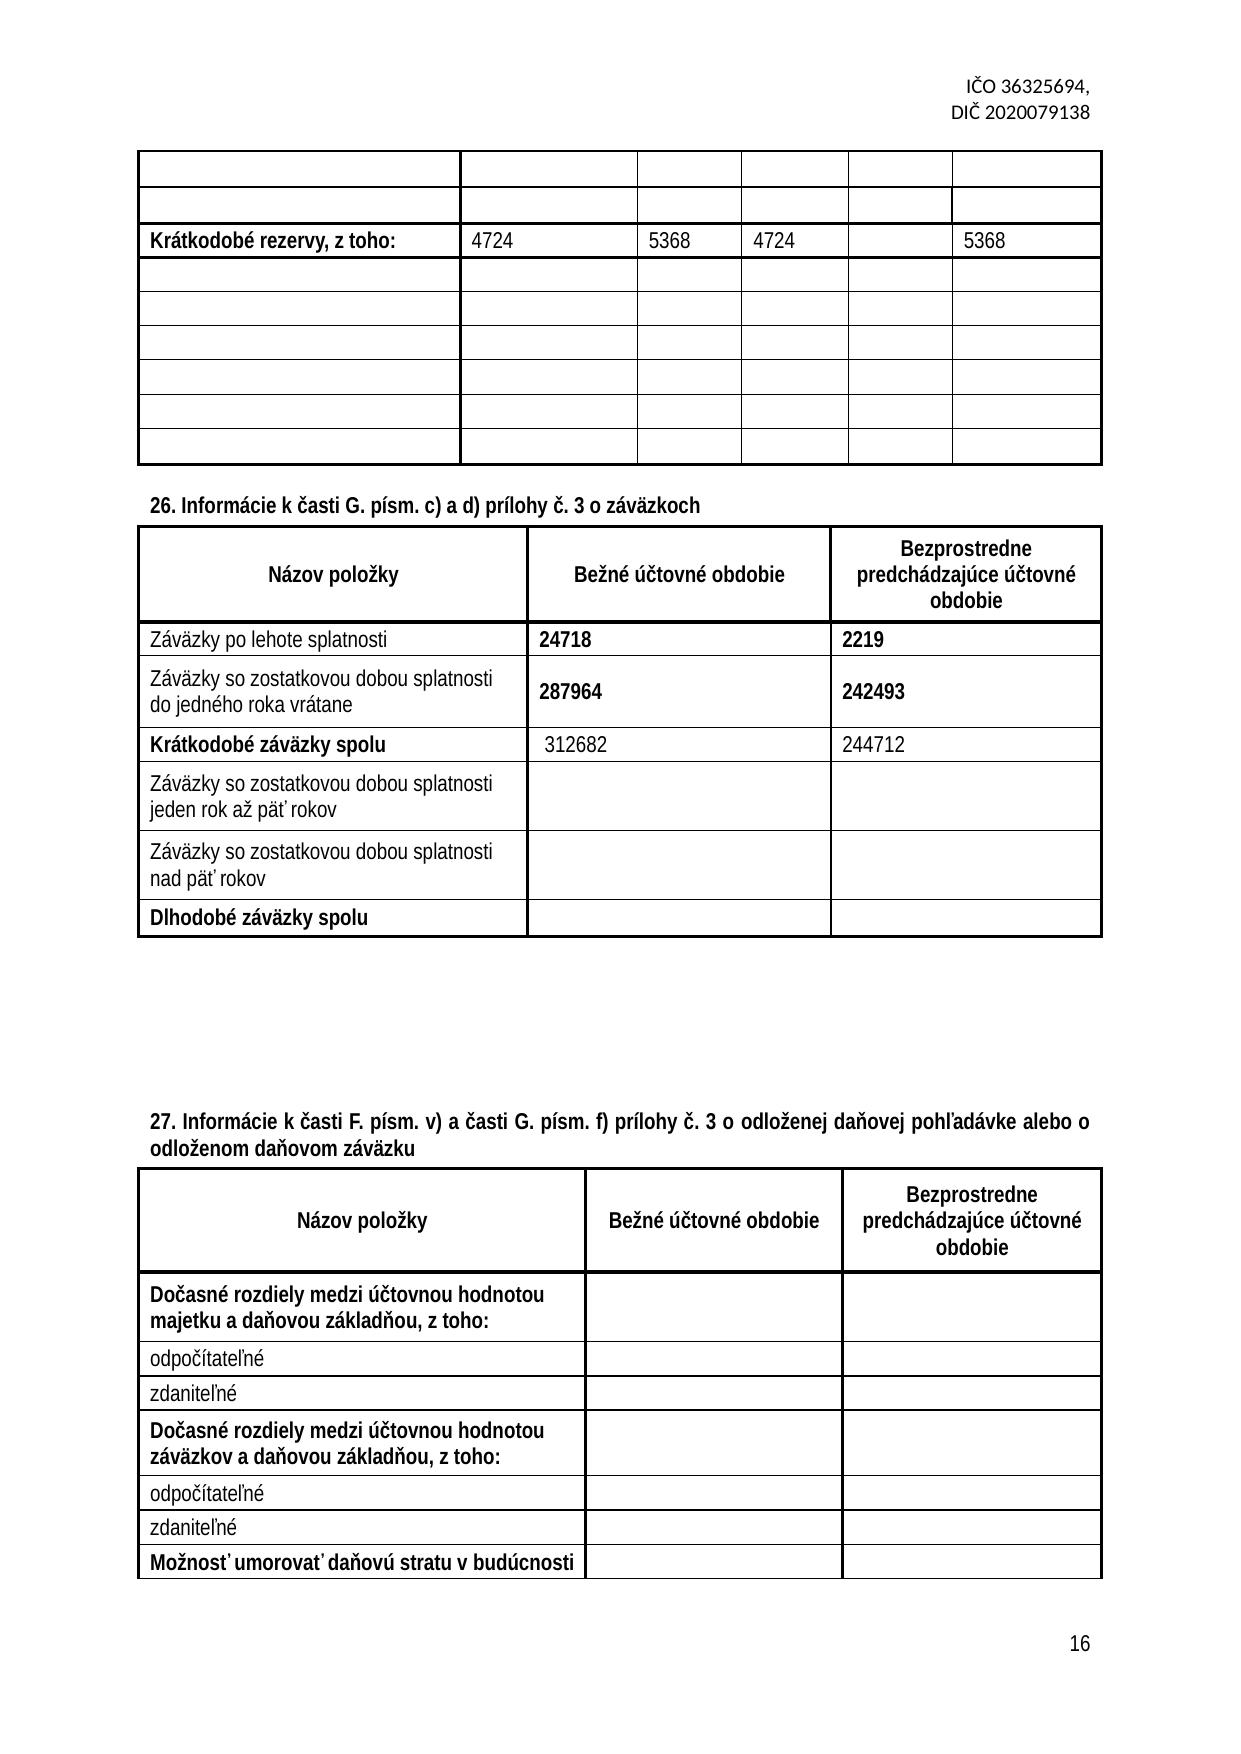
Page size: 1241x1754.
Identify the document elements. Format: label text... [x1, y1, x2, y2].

table_cell [742, 395, 848, 428]
table_cell [529, 900, 830, 934]
table_cell [638, 395, 741, 428]
table_cell [844, 1377, 1100, 1409]
table_cell [587, 1545, 841, 1578]
table_cell [638, 360, 741, 394]
table_header Bežné účtovné obdobie [529, 528, 829, 620]
table_cell [742, 429, 848, 462]
table_cell [844, 1545, 1100, 1578]
table_cell [832, 831, 1100, 898]
table_cell [587, 1411, 841, 1475]
table_cell [529, 762, 830, 830]
table_cell [140, 395, 459, 428]
table_cell [849, 225, 952, 256]
table_cell odpočítateľné [140, 1342, 584, 1375]
table_cell [140, 429, 459, 462]
table_cell 4724 [742, 225, 848, 256]
table_cell [140, 360, 459, 394]
table_cell [742, 326, 848, 359]
table_cell 244712 [832, 728, 1100, 761]
table_header Názov položky [140, 528, 526, 620]
table_cell [742, 292, 848, 325]
table_cell [587, 1377, 841, 1409]
table_cell [140, 292, 459, 325]
table_cell [638, 429, 741, 462]
table_cell [140, 152, 459, 186]
table_cell 287964 [529, 656, 830, 727]
table_cell [742, 259, 848, 291]
table_cell [849, 188, 951, 222]
table_cell [742, 152, 848, 186]
table_cell 4724 [462, 225, 637, 256]
table_cell 5368 [953, 225, 1100, 256]
table_cell odpočítateľné [140, 1476, 584, 1509]
title 26. Informácie k časti G. písm. c) a d) prílohy č. 3 o záväzkoch [150, 492, 1090, 518]
table_cell [742, 360, 848, 394]
table_cell [849, 395, 952, 428]
table_cell zdaniteľné [140, 1377, 584, 1409]
table_cell [638, 292, 741, 325]
table_cell [462, 292, 637, 325]
table_cell [462, 326, 637, 359]
table_cell [953, 395, 1100, 428]
table_cell Záväzky so zostatkovou dobou splatnosti jeden rok až päť rokov [140, 762, 526, 830]
table_cell Záväzky so zostatkovou dobou splatnosti nad päť rokov [140, 831, 526, 898]
table_cell [587, 1511, 841, 1544]
table_cell [849, 429, 952, 462]
table_cell [140, 326, 459, 359]
table_cell [953, 152, 1100, 186]
table_cell [849, 259, 952, 291]
table_cell [953, 292, 1100, 325]
table_cell [844, 1274, 1100, 1341]
table_cell [462, 429, 637, 462]
table_cell [953, 429, 1100, 462]
table_cell Záväzky so zostatkovou dobou splatnosti do jedného roka vrátane [140, 656, 526, 727]
table_cell Dlhodobé záväzky spolu [140, 900, 526, 934]
table_cell 242493 [832, 656, 1100, 727]
table_cell [844, 1511, 1100, 1544]
table_cell [849, 326, 952, 359]
table_cell 5368 [638, 225, 741, 256]
table_cell [462, 259, 637, 291]
title 27. Informácie k časti F. písm. v) a časti G. písm. f) prílohy č. 3 o odloženej daňovej pohľadávke alebo o odloženom daňovom záväzku [150, 1108, 1090, 1161]
table_cell [742, 188, 848, 222]
table_cell [462, 360, 637, 394]
table_cell 24718 [529, 624, 830, 655]
table_cell Krátkodobé záväzky spolu [140, 728, 526, 761]
table_cell [529, 831, 830, 898]
table_cell [953, 326, 1100, 359]
table_cell [849, 292, 952, 325]
table_cell [832, 900, 1100, 934]
table_cell [953, 188, 1100, 222]
table_header Bezprostredne predchádzajúce účtovné obdobie [832, 528, 1100, 620]
table_header Názov položky [140, 1170, 584, 1270]
table_cell zdaniteľné [140, 1511, 584, 1544]
table_cell [953, 360, 1100, 394]
table_cell [844, 1342, 1100, 1375]
table_cell [140, 188, 459, 222]
table_cell [844, 1411, 1100, 1475]
table_cell [638, 259, 741, 291]
table_cell [462, 188, 637, 222]
table_cell [140, 259, 459, 291]
table_cell [587, 1342, 841, 1375]
table_cell [462, 152, 637, 186]
table_cell [849, 360, 952, 394]
table_cell [844, 1476, 1100, 1509]
table_cell [462, 395, 637, 428]
table_header Bežné účtovné obdobie [587, 1170, 841, 1270]
table_cell [638, 152, 741, 186]
table_cell [638, 326, 741, 359]
table_cell Záväzky po lehote splatnosti [140, 624, 526, 655]
table_cell Krátkodobé rezervy, z toho: [140, 225, 459, 256]
table_cell [953, 259, 1100, 291]
table_cell [832, 762, 1100, 830]
table_cell Dočasné rozdiely medzi účtovnou hodnotou majetku a daňovou základňou, z toho: [140, 1274, 584, 1341]
table_cell Možnosť umorovať daňovú stratu v budúcnosti [140, 1545, 584, 1578]
table_cell [587, 1476, 841, 1509]
table_cell [587, 1274, 841, 1341]
table_cell [638, 188, 741, 222]
table_cell [849, 152, 952, 186]
table_header Bezprostredne predchádzajúce účtovné obdobie [844, 1170, 1100, 1270]
table_cell 312682 [529, 728, 830, 761]
table_cell 2219 [832, 624, 1100, 655]
table_cell Dočasné rozdiely medzi účtovnou hodnotou záväzkov a daňovou základňou, z toho: [140, 1411, 584, 1475]
